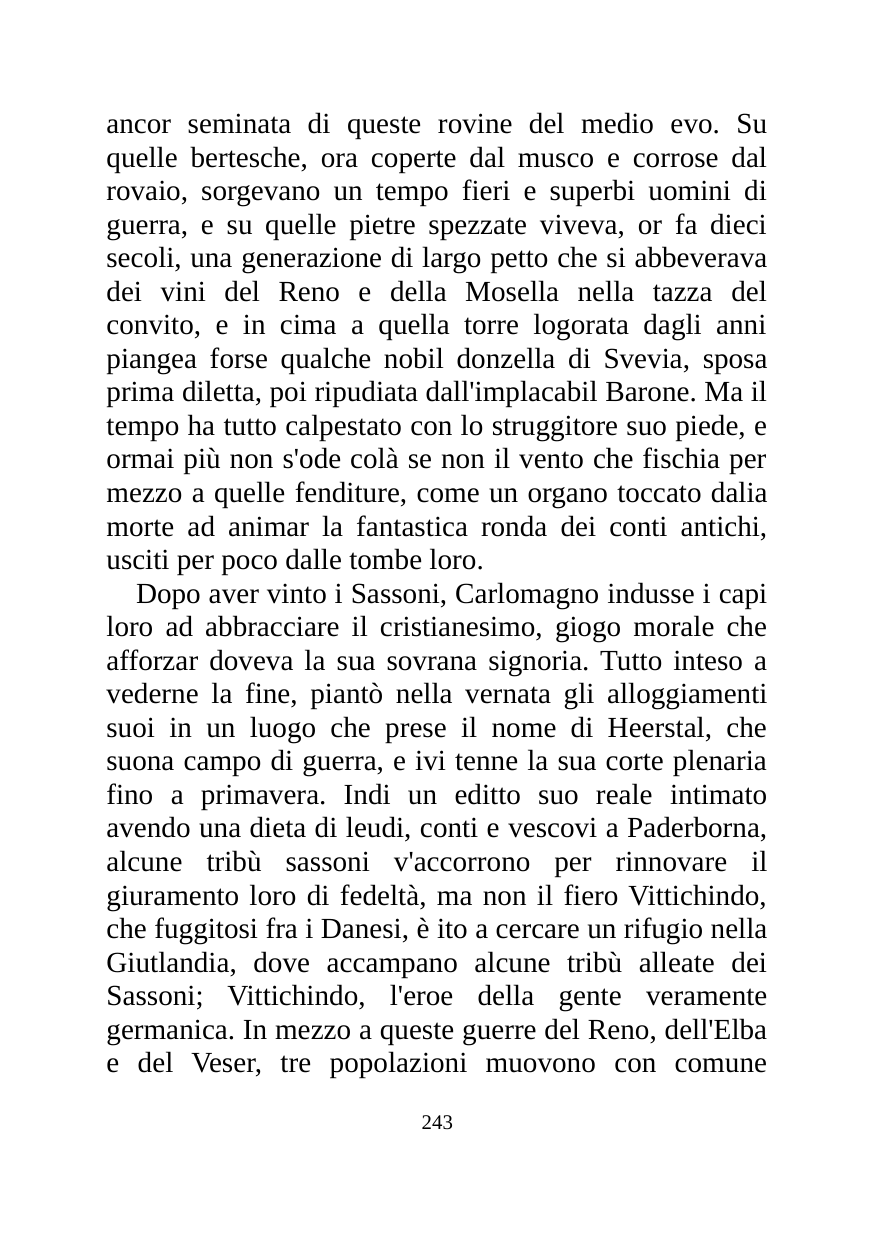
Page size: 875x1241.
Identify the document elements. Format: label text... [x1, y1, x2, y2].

text Dopo aver vinto i Sassoni, Carlomagno indusse i capi loro ad abbracciare il cristianesimo, giogo morale che afforzar doveva la sua sovrana signoria. Tutto inteso a vederne la fine, piantò nella vernata gli alloggiamenti suoi in un luogo che prese il nome di Heerstal, che suona campo di guerra, e ivi tenne la sua corte plenaria fino a primavera. Indi un editto suo reale intimato avendo una dieta di leudi, conti e vescovi a Paderborna, alcune tribù sassoni v'accorrono per rinnovare il giuramento loro di fedeltà, ma non il fiero Vittichindo, che fuggitosi fra i Danesi, è ito a cercare un rifugio nella Giutlandia, dove accampano alcune tribù alleate dei Sassoni; Vittichindo, l'eroe della gente veramente germanica. In mezzo a queste guerre del Reno, dell'Elba e del Veser, tre popolazioni muovono con comune [106, 576, 768, 1079]
text ancor seminata di queste rovine del medio evo. Su quelle bertesche, ora coperte dal musco e corrose dal rovaio, sorgevano un tempo fieri e superbi uomini di guerra, e su quelle pietre spezzate viveva, or fa dieci secoli, una generazione di largo petto che si abbeverava dei vini del Reno e della Mosella nella tazza del convito, e in cima a quella torre logorata dagli anni piangea forse qualche nobil donzella di Svevia, sposa prima diletta, poi ripudiata dall'implacabil Barone. Ma il tempo ha tutto calpestato con lo struggitore suo piede, e ormai più non s'ode colà se non il vento che fischia per mezzo a quelle fenditure, come un organo toccato dalia morte ad animar la fantastica ronda dei conti antichi, usciti per poco dalle tombe loro. [106, 106, 768, 576]
